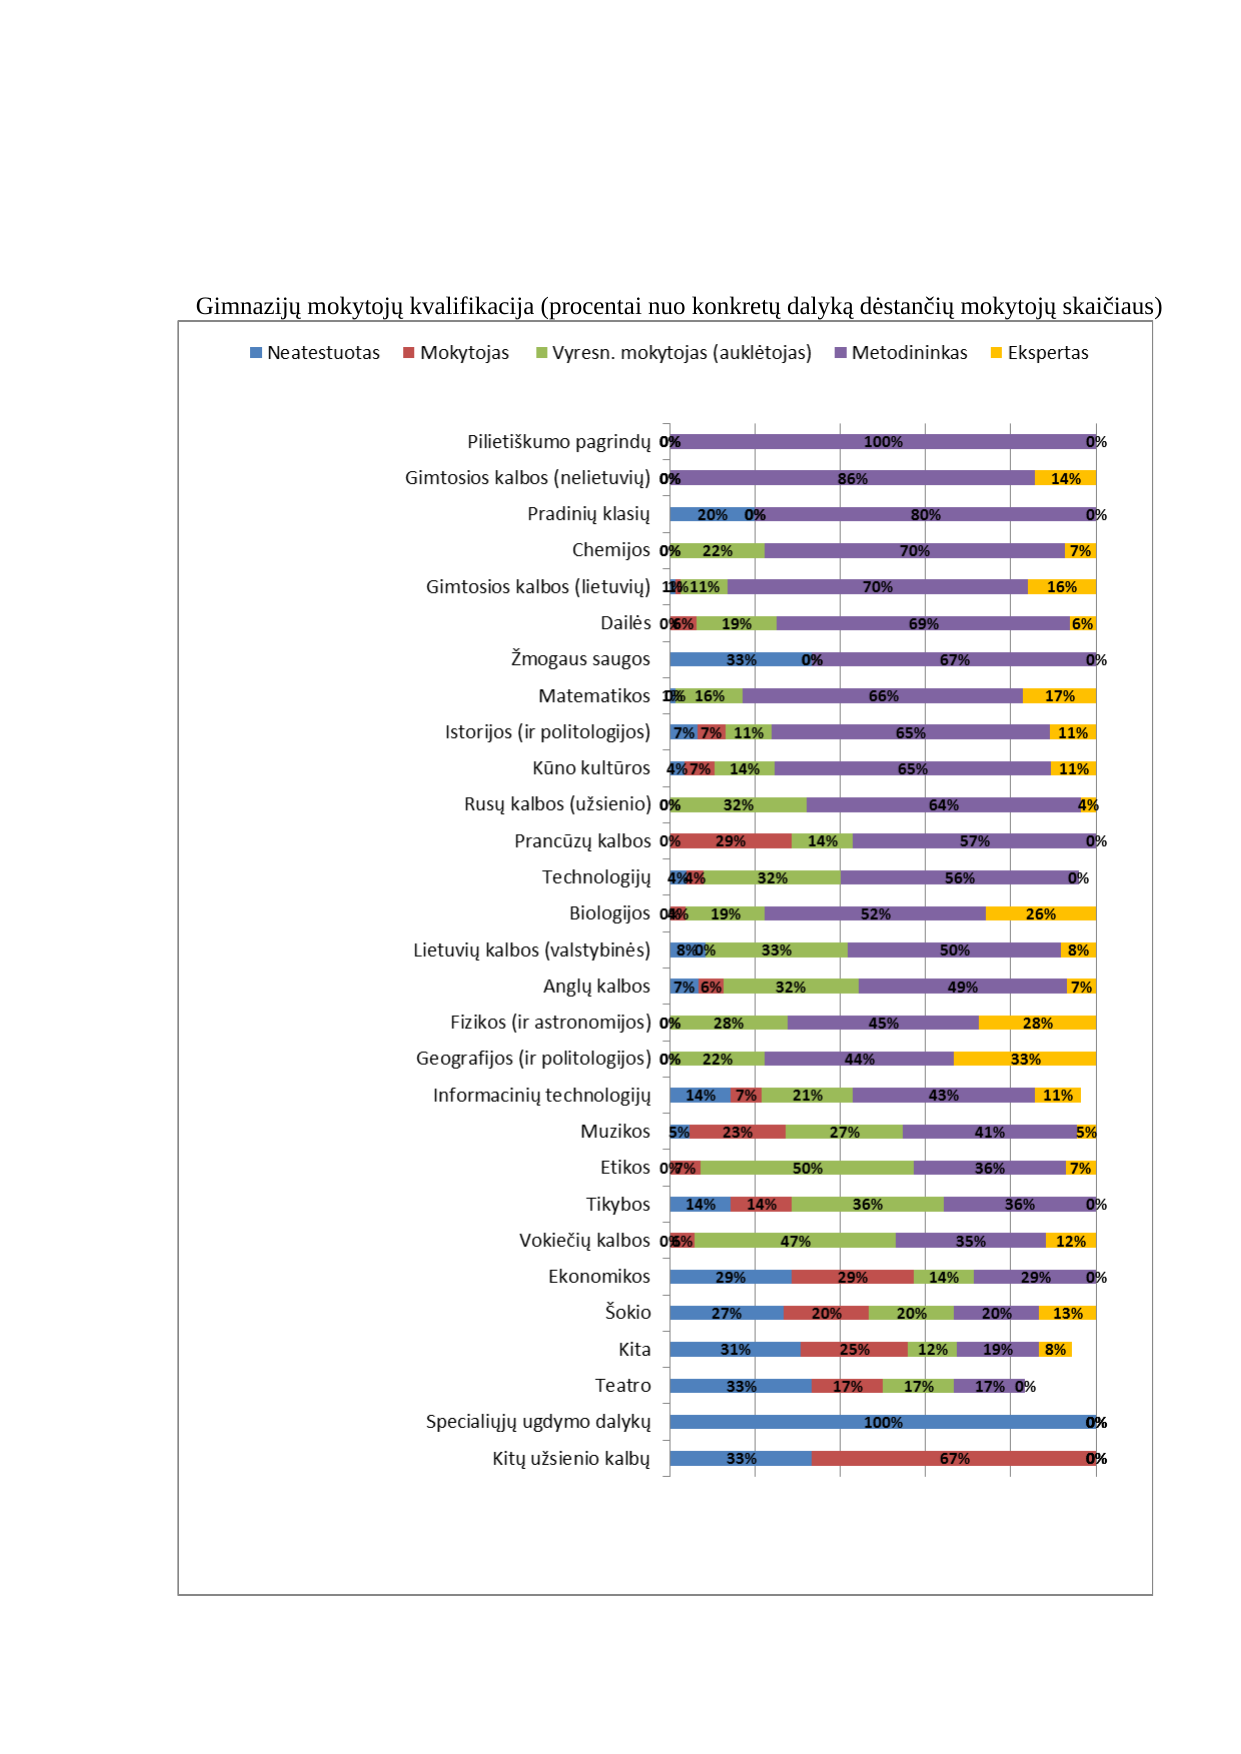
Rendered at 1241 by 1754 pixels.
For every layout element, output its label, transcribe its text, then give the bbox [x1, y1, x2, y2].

text Gimnazijų mokytojų kvalifikacija (procentai nuo konkretų dalyką dėstančių mokytojų skaičiaus) [177, 291, 1181, 320]
